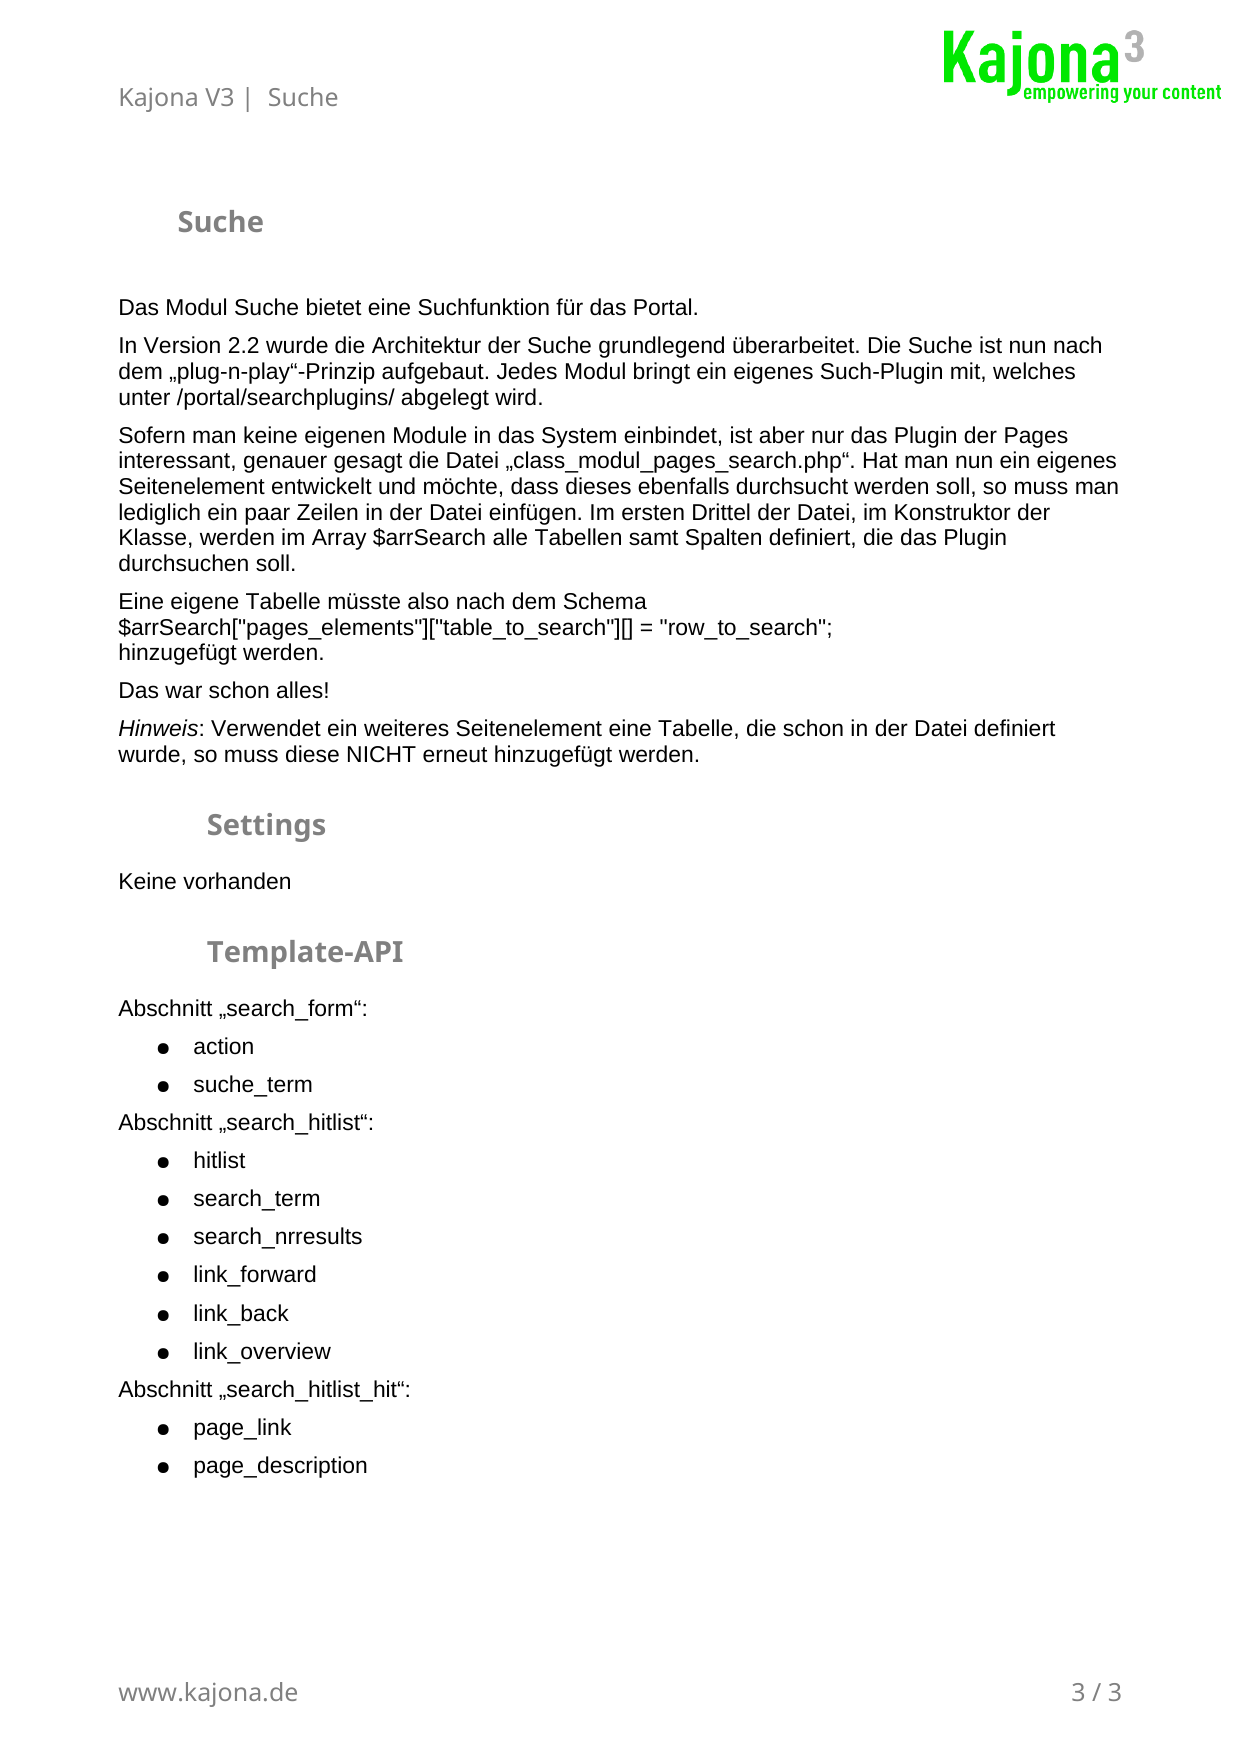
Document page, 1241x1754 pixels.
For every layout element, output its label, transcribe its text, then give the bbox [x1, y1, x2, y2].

text Abschnitt „search_hitlist_hit“: [118, 1376, 1122, 1402]
text Das war schon alles! [118, 678, 1122, 703]
subtitle Template-API [118, 931, 1122, 971]
text Keine vorhanden [118, 868, 1122, 894]
text Das Modul Suche bietet eine Suchfunktion für das Portal. [118, 295, 1122, 320]
list link_overview [156, 1338, 1122, 1364]
subtitle Suche [118, 201, 1122, 241]
list hitlist [156, 1148, 1122, 1173]
list link_forward [156, 1262, 1122, 1288]
subtitle Settings [118, 804, 1122, 844]
list link_back [156, 1300, 1122, 1326]
list page_description [156, 1453, 1122, 1478]
list suche_term [156, 1071, 1122, 1097]
list search_nrresults [156, 1224, 1122, 1249]
text Sofern man keine eigenen Module in das System einbindet, ist aber nur das Plugin der Pages interessant, genauer gesagt die Datei „class_modul_pages_search.php“. Hat man nun ein eigenes Seitenelement entwickelt und möchte, dass dieses ebenfalls durchsucht werden soll, so muss man lediglich ein paar Zeilen in der Datei einfügen. Im ersten Drittel der Datei, im Konstruktor der Klasse, werden im Array $arrSearch alle Tabellen samt Spalten definiert, die das Plugin durchsuchen soll. [118, 422, 1122, 576]
text In Version 2.2 wurde die Architektur der Suche grundlegend überarbeitet. Die Suche ist nun nach dem „plug-n-play“-Prinzip aufgebaut. Jedes Modul bringt ein eigenes Such-Plugin mit, welches unter /portal/searchplugins/ abgelegt wird. [118, 333, 1122, 410]
text Eine eigene Tabelle müsste also nach dem Schema $arrSearch["pages_elements"]["table_to_search"][] = "row_to_search"; hinzugefügt werden. [118, 588, 1122, 665]
picture [944, 30, 1221, 103]
text Abschnitt „search_form“: [118, 995, 1122, 1021]
text Abschnitt „search_hitlist“: [118, 1109, 1122, 1135]
text Hinweis: Verwendet ein weiteres Seitenelement eine Tabelle, die schon in der Datei definiert wurde, so muss diese NICHT erneut hinzugefügt werden. [118, 716, 1122, 767]
list search_term [156, 1186, 1122, 1211]
list action [156, 1033, 1122, 1059]
list page_link [156, 1414, 1122, 1440]
